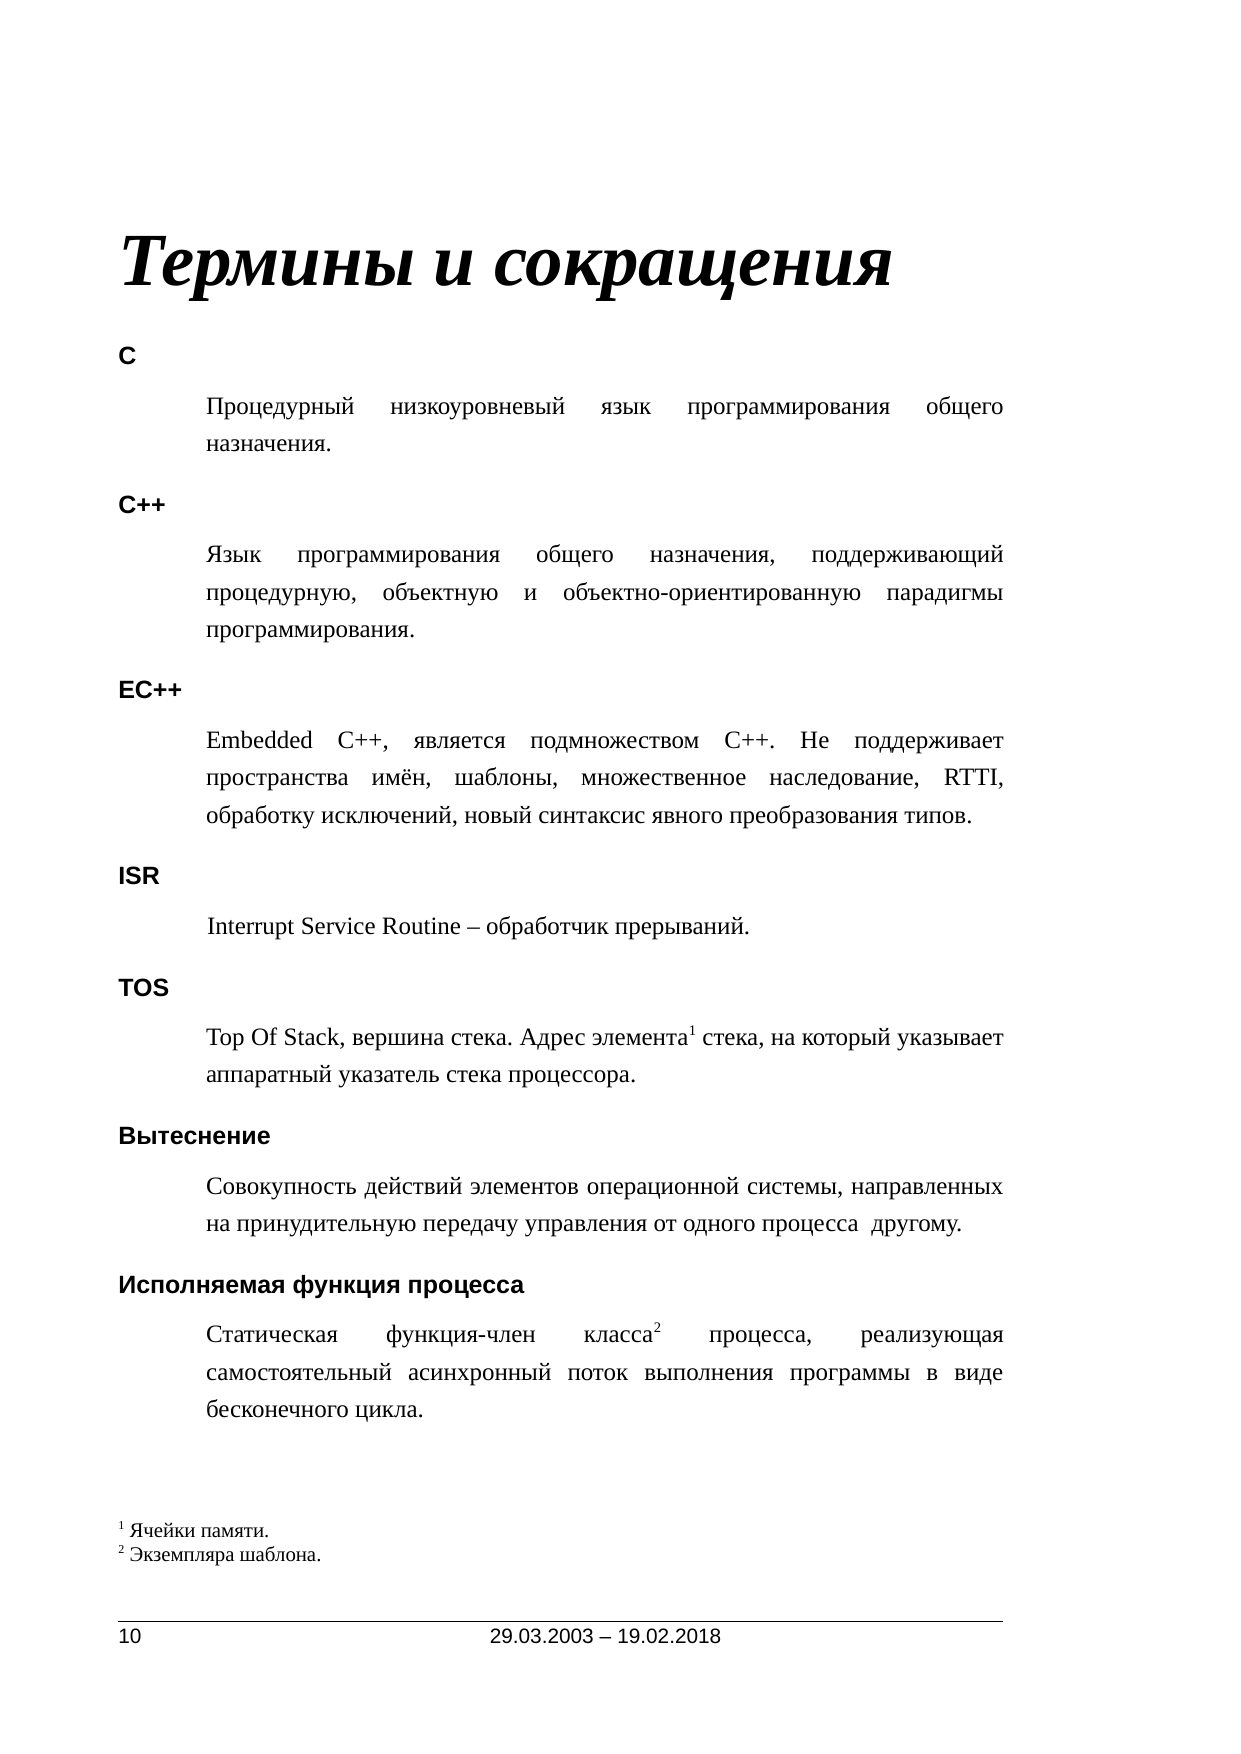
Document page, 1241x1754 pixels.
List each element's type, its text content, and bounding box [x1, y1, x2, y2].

text TOS [118, 972, 1004, 1001]
text Исполняемая функция процесса [118, 1269, 1004, 1298]
text Совокупность действий элементов операционной системы, направленных на принудительную передачу управления от одного процесса другому. [206, 1171, 1004, 1237]
text Ячейки памяти. [118, 1518, 1004, 1542]
text C++ [118, 489, 1004, 518]
text Interrupt Service Routine – обработчик прерываний. [118, 911, 1004, 940]
text ISR [118, 861, 1004, 890]
text Вытеснение [118, 1121, 1004, 1150]
text Процедурный низкоуровневый язык программирования общего назначения. [206, 391, 1004, 457]
text C [118, 341, 1004, 370]
text Экземпляра шаблона. [118, 1542, 1004, 1566]
text Top Of Stack, вершина стека. Адрес элемента стека, на который указывает аппаратный указатель стека процессора. [206, 1022, 1004, 1088]
text Embedded C++, является подмножеством С++. Не поддерживает пространства имён, шаблоны, множественное наследование, RTTI, обработку исключений, новый синтаксис явного преобразования типов. [206, 725, 1004, 828]
text EC++ [118, 675, 1004, 704]
text Термины и сокращения [118, 215, 1004, 303]
text Язык программирования общего назначения, поддерживающий процедурную, объектную и объектно-ориентированную парадигмы программирования. [206, 539, 1004, 643]
text Статическая функция-член класса процесса, реализующая самостоятельный асинхронный поток выполнения программы в виде бесконечного цикла. [206, 1319, 1004, 1423]
